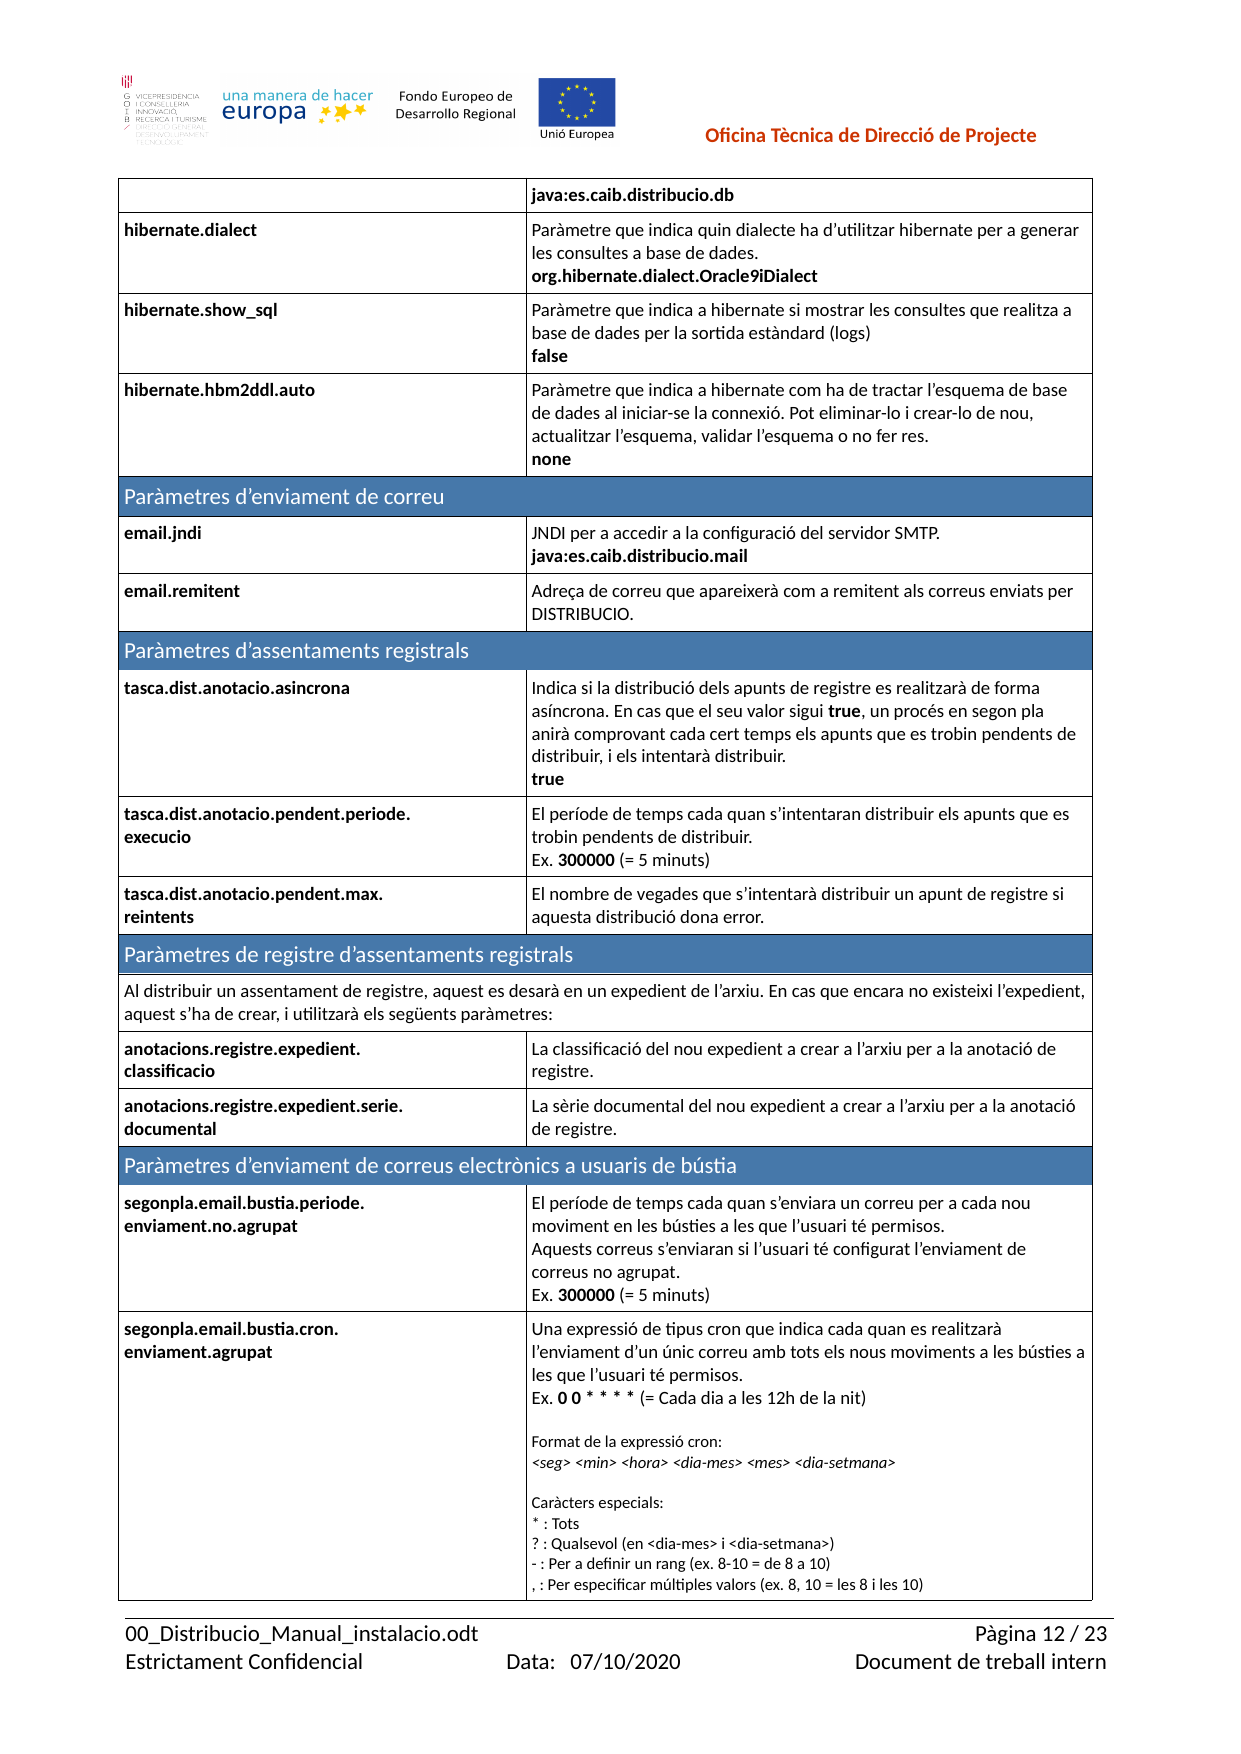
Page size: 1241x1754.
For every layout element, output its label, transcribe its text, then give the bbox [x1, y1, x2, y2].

table_cell anotacions.registre.expedient. classificacio [119, 1032, 526, 1088]
table_cell Al distribuir un assentament de registre, aquest es desarà en un expedient de l’arxiu. En cas que encara no existeixi l’expedient, aquest s’ha de crear, i utilitzarà els següents paràmetres: [119, 975, 1092, 1031]
table_cell Paràmetre que indica a hibernate si mostrar les consultes que realitza a base de dades per la sortida estàndard (logs) false [527, 294, 1092, 373]
table_cell segonpla.email.bustia.cron. enviament.agrupat [119, 1312, 526, 1600]
table_cell El període de temps cada quan s’intentaran distribuir els apunts que es trobin pendents de distribuir. Ex. 300000 (= 5 minuts) [527, 797, 1092, 876]
table_cell La sèrie documental del nou expedient a crear a l’arxiu per a la anotació de registre. [527, 1089, 1092, 1146]
table_cell La classificació del nou expedient a crear a l’arxiu per a la anotació de registre. [527, 1032, 1092, 1088]
table_cell hibernate.show_sql [119, 294, 526, 373]
table_cell tasca.dist.anotacio.pendent.periode. execucio [119, 797, 526, 876]
table_cell email.remitent [119, 574, 526, 631]
table_cell Adreça de correu que apareixerà com a remitent als correus enviats per DISTRIBUCIO. [527, 574, 1092, 631]
table_cell email.jndi [119, 517, 526, 573]
table_cell hibernate.dialect [119, 213, 526, 292]
table_cell tasca.dist.anotacio.asincrona [119, 670, 526, 796]
picture [219, 73, 621, 147]
table_header Paràmetres de registre d’assentaments registrals [119, 935, 1092, 973]
table_cell Paràmetres d’assentaments registrals [119, 632, 1092, 670]
table_cell anotacions.registre.expedient.serie. documental [119, 1089, 526, 1146]
table_cell Paràmetre que indica a hibernate com ha de tractar l’esquema de base de dades al iniciar-se la connexió. Pot eliminar-lo i crear-lo de nou, actualitzar l’esquema, validar l’esquema o no fer res. none [527, 374, 1092, 476]
table_cell Indica si la distribució dels apunts de registre es realitzarà de forma asíncrona. En cas que el seu valor sigui true, un procés en segon pla anirà comprovant cada cert temps els apunts que es trobin pendents de distribuir, i els intentarà distribuir. true [527, 670, 1092, 796]
table_cell [119, 179, 526, 212]
table_cell java:es.caib.distribucio.db [527, 179, 1092, 212]
table_cell tasca.dist.anotacio.pendent.max. reintents [119, 877, 526, 934]
table_cell Paràmetre que indica quin dialecte ha d’utilitzar hibernate per a generar les consultes a base de dades. org.hibernate.dialect.Oracle9iDialect [527, 213, 1092, 292]
table_cell Una expressió de tipus cron que indica cada quan es realitzarà l’enviament d’un únic correu amb tots els nous moviments a les bústies a les que l’usuari té permisos. Ex. 0 0 * * * * (= Cada dia a les 12h de la nit) Format de la expressió cron: <seg> <min> <hora> <dia-mes> <mes> <dia-setmana> Caràcters especials: * : Tots ? : Qualsevol (en <dia-mes> i <dia-setmana>) - : Per a definir un rang (ex. 8-10 = de 8 a 10) , : Per especificar múltiples valors (ex. 8, 10 = les 8 i les 10) [527, 1312, 1092, 1600]
table_header Paràmetres d’enviament de correu [119, 477, 1092, 516]
table_cell Paràmetres d’enviament de correus electrònics a usuaris de bústia [119, 1147, 1092, 1185]
table_cell JNDI per a accedir a la configuració del servidor SMTP. java:es.caib.distribucio.mail [527, 517, 1092, 573]
table_cell El període de temps cada quan s’enviara un correu per a cada nou moviment en les bústies a les que l’usuari té permisos. Aquests correus s’enviaran si l’usuari té configurat l’enviament de correus no agrupat. Ex. 300000 (= 5 minuts) [527, 1185, 1092, 1311]
picture [118, 73, 213, 147]
table_cell El nombre de vegades que s’intentarà distribuir un apunt de registre si aquesta distribució dona error. [527, 877, 1092, 934]
table_cell segonpla.email.bustia.periode. enviament.no.agrupat [119, 1185, 526, 1311]
table_cell hibernate.hbm2ddl.auto [119, 374, 526, 476]
